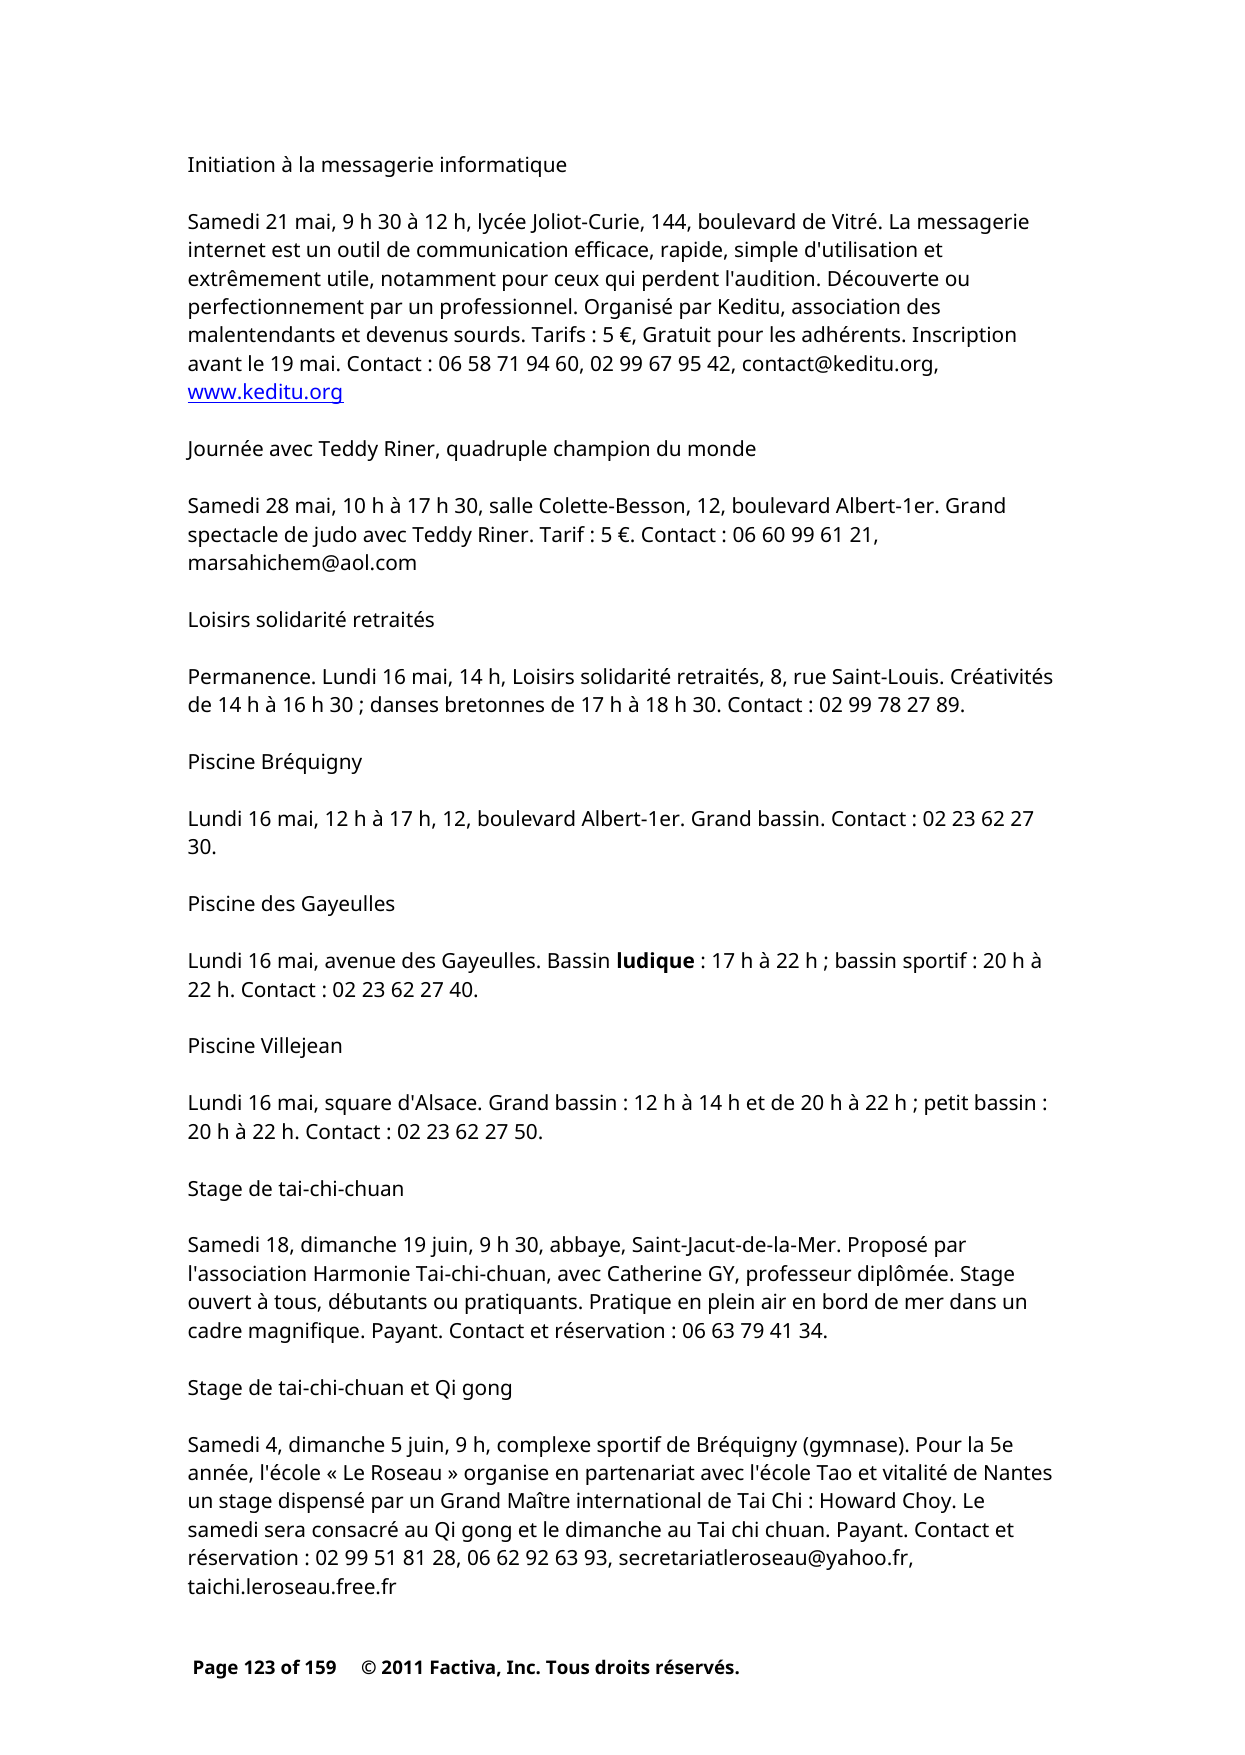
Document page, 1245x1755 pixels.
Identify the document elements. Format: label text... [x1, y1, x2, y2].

text Lundi 16 mai, avenue des Gayeulles. Bassin ludique : 17 h à 22 h ; bassin sportif : 20 h à 22 h. Contact : 02 23 62 27 40. [187, 946, 1057, 1003]
text Piscine des Gayeulles [187, 889, 1057, 918]
text Permanence. Lundi 16 mai, 14 h, Loisirs solidarité retraités, 8, rue Saint-Louis. Créativités de 14 h à 16 h 30 ; danses bretonnes de 17 h à 18 h 30. Contact : 02 99 78 27 89. [187, 662, 1057, 719]
text Samedi 18, dimanche 19 juin, 9 h 30, abbaye, Saint-Jacut-de-la-Mer. Proposé par l'association Harmonie Tai-chi-chuan, avec Catherine GY, professeur diplômée. Stage ouvert à tous, débutants ou pratiquants. Pratique en plein air en bord de mer dans un cadre magnifique. Payant. Contact et réservation : 06 63 79 41 34. [187, 1231, 1057, 1344]
text Journée avec Teddy Riner, quadruple champion du monde [187, 434, 1057, 463]
text Loisirs solidarité retraités [187, 605, 1057, 633]
text Stage de tai-chi-chuan [187, 1174, 1057, 1202]
text Initiation à la messagerie informatique [187, 150, 1057, 178]
text Samedi 28 mai, 10 h à 17 h 30, salle Colette-Besson, 12, boulevard Albert-1er. Grand spectacle de judo avec Teddy Riner. Tarif : 5 €. Contact : 06 60 99 61 21, marsahichem@aol.com [187, 491, 1057, 577]
text Piscine Villejean [187, 1032, 1057, 1060]
text Samedi 4, dimanche 5 juin, 9 h, complexe sportif de Bréquigny (gymnase). Pour la 5e année, l'école « Le Roseau » organise en partenariat avec l'école Tao et vitalité de Nantes un stage dispensé par un Grand Maître international de Tai Chi : Howard Choy. Le samedi sera consacré au Qi gong et le dimanche au Tai chi chuan. Payant. Contact et réservation : 02 99 51 81 28, 06 62 92 63 93, secretariatleroseau@yahoo.fr, taichi.leroseau.free.fr [187, 1430, 1057, 1600]
text Piscine Bréquigny [187, 747, 1057, 776]
text Lundi 16 mai, square d'Alsace. Grand bassin : 12 h à 14 h et de 20 h à 22 h ; petit bassin : 20 h à 22 h. Contact : 02 23 62 27 50. [187, 1088, 1057, 1145]
text Stage de tai-chi-chuan et Qi gong [187, 1373, 1057, 1401]
text Lundi 16 mai, 12 h à 17 h, 12, boulevard Albert-1er. Grand bassin. Contact : 02 23 62 27 30. [187, 804, 1057, 861]
text Samedi 21 mai, 9 h 30 à 12 h, lycée Joliot-Curie, 144, boulevard de Vitré. La messagerie internet est un outil de communication efficace, rapide, simple d'utilisation et extrêmement utile, notamment pour ceux qui perdent l'audition. Découverte ou perfectionnement par un professionnel. Organisé par Keditu, association des malentendants et devenus sourds. Tarifs : 5 €, Gratuit pour les adhérents. Inscription avant le 19 mai. Contact : 06 58 71 94 60, 02 99 67 95 42, contact@keditu.org, www.keditu.org [187, 207, 1057, 406]
